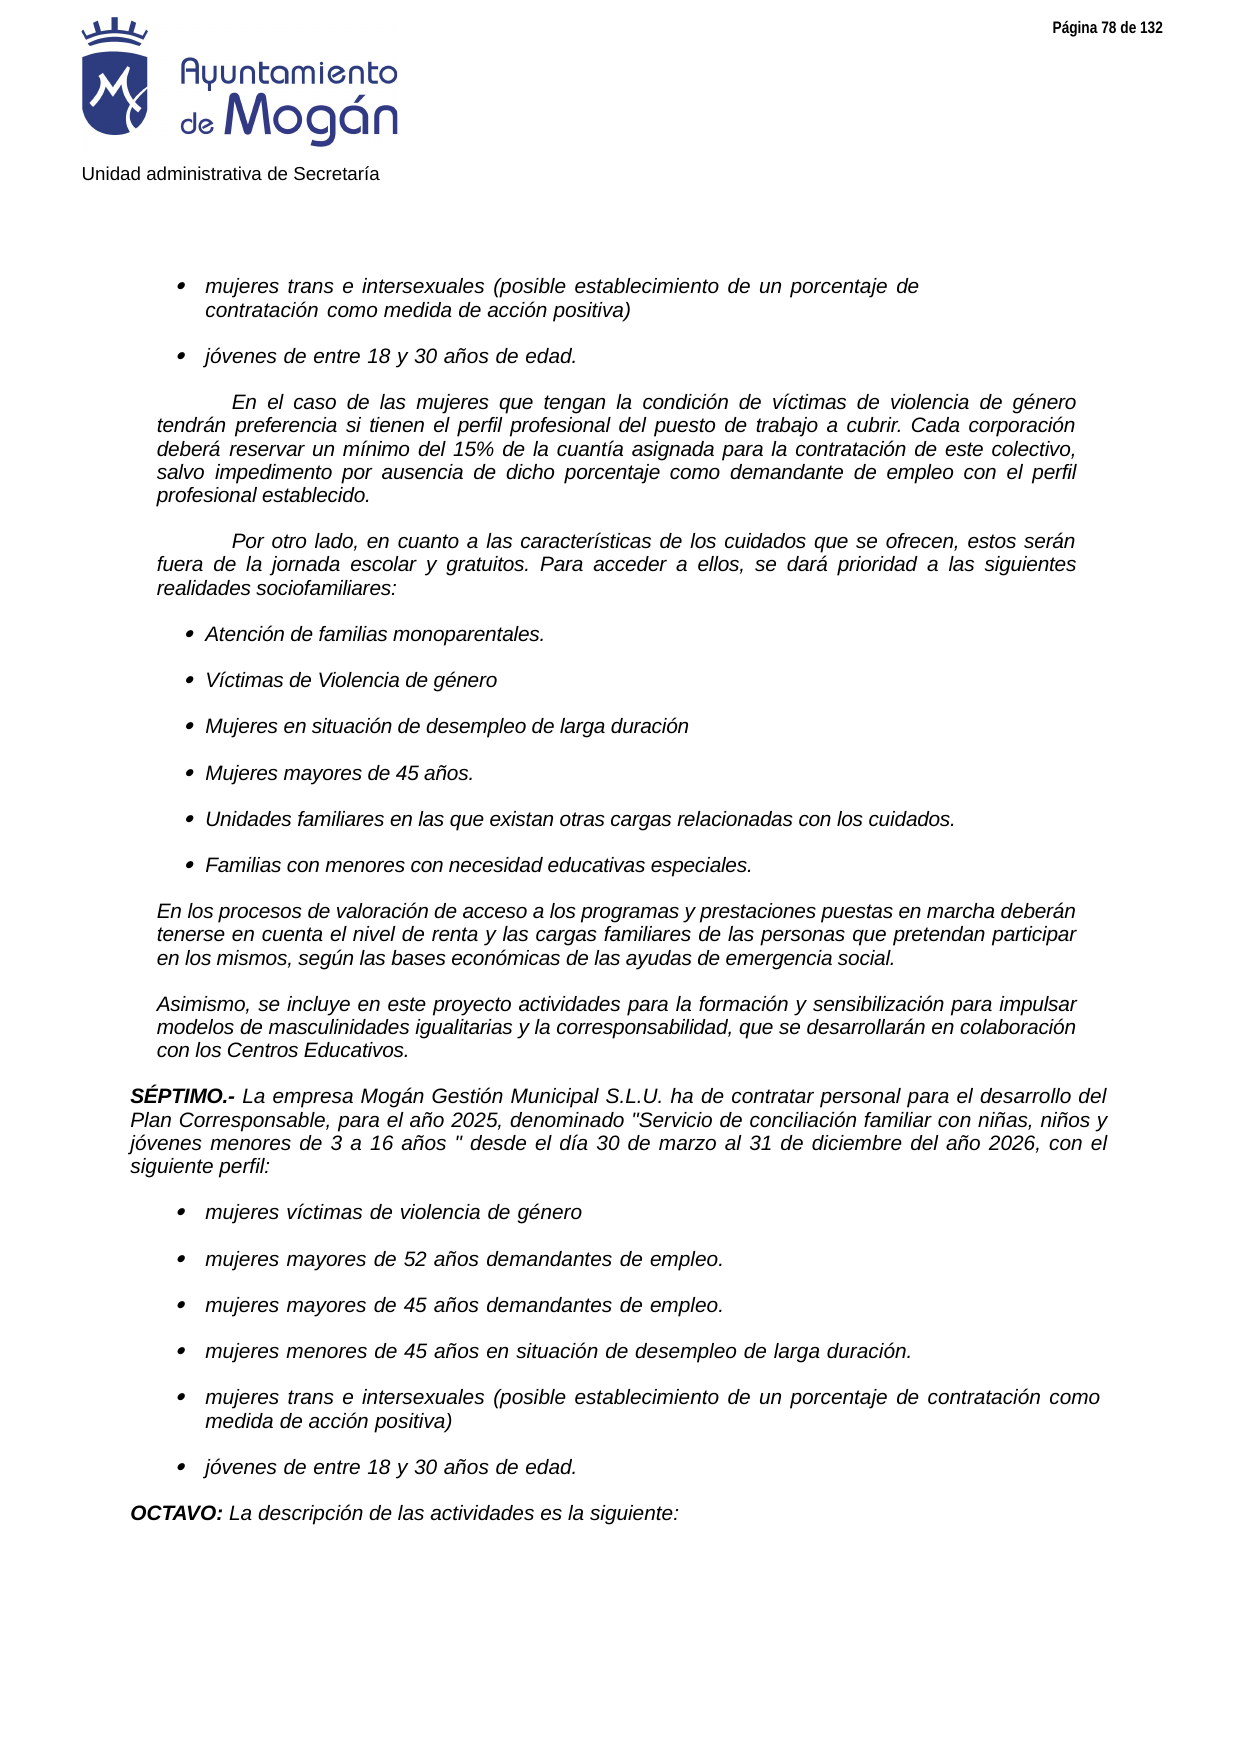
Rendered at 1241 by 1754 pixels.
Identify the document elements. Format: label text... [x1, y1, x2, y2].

list mujeres mayores de 52 años demandantes de empleo. [176, 1247, 1110, 1270]
list Mujeres en situación de desempleo de larga duración [184, 715, 1079, 738]
text OCTAVO: La descripción de las actividades es la siguiente: [130, 1502, 1110, 1525]
list mujeres mayores de 45 años demandantes de empleo. [176, 1293, 1110, 1317]
text SÉPTIMO.- La empresa Mogán Gestión Municipal S.L.U. ha de contratar personal para el desarrollo del Plan Corresponsable, para el año 2025, denominado "Servicio de conciliación familiar con niñas, niños y jóvenes menores de 3 a 16 años " desde el día 30 de marzo al 31 de diciembre del año 2026, con el siguiente perfil: [130, 1085, 1110, 1178]
list mujeres trans e intersexuales (posible establecimiento de un porcentaje de contratación como medida de acción positiva) [176, 1386, 1110, 1432]
list jóvenes de entre 18 y 30 años de edad. [176, 1455, 1110, 1479]
list Mujeres mayores de 45 años. [184, 761, 1079, 784]
list Unidades familiares en las que existan otras cargas relacionadas con los cuidados. [184, 807, 1079, 831]
list mujeres menores de 45 años en situación de desempleo de larga duración. [176, 1339, 1110, 1363]
text Asimismo, se incluye en este proyecto actividades para la formación y sensibilización para impulsar modelos de masculinidades igualitarias y la corresponsabilidad, que se desarrollarán en colaboración con los Centros Educativos. [157, 992, 1079, 1062]
list Atención de familias monoparentales. [184, 622, 1079, 646]
list mujeres víctimas de violencia de género [176, 1201, 1110, 1224]
text En el caso de las mujeres que tengan la condición de víctimas de violencia de género tendrán preferencia si tienen el perfil profesional del puesto de trabajo a cubrir. Cada corporación deberá reservar un mínimo del 15% de la cuantía asignada para la contratación de este colectivo, salvo impedimento por ausencia de dicho porcentaje como demandante de empleo con el perfil profesional establecido. [157, 391, 1079, 507]
picture [81, 17, 398, 153]
list mujeres trans e intersexuales (posible establecimiento de un porcentaje de contratación como medida de acción positiva) [176, 275, 1004, 321]
list Víctimas de Violencia de género [184, 668, 1079, 692]
text Por otro lado, en cuanto a las características de los cuidados que se ofrecen, estos serán fuera de la jornada escolar y gratuitos. Para acceder a ellos, se dará prioridad a las siguientes realidades sociofamiliares: [157, 530, 1079, 599]
list Familias con menores con necesidad educativas especiales. [184, 853, 1079, 877]
list jóvenes de entre 18 y 30 años de edad. [176, 344, 1110, 368]
text En los procesos de valoración de acceso a los programas y prestaciones puestas en marcha deberán tenerse en cuenta el nivel de renta y las cargas familiares de las personas que pretendan participar en los mismos, según las bases económicas de las ayudas de emergencia social. [157, 900, 1079, 969]
